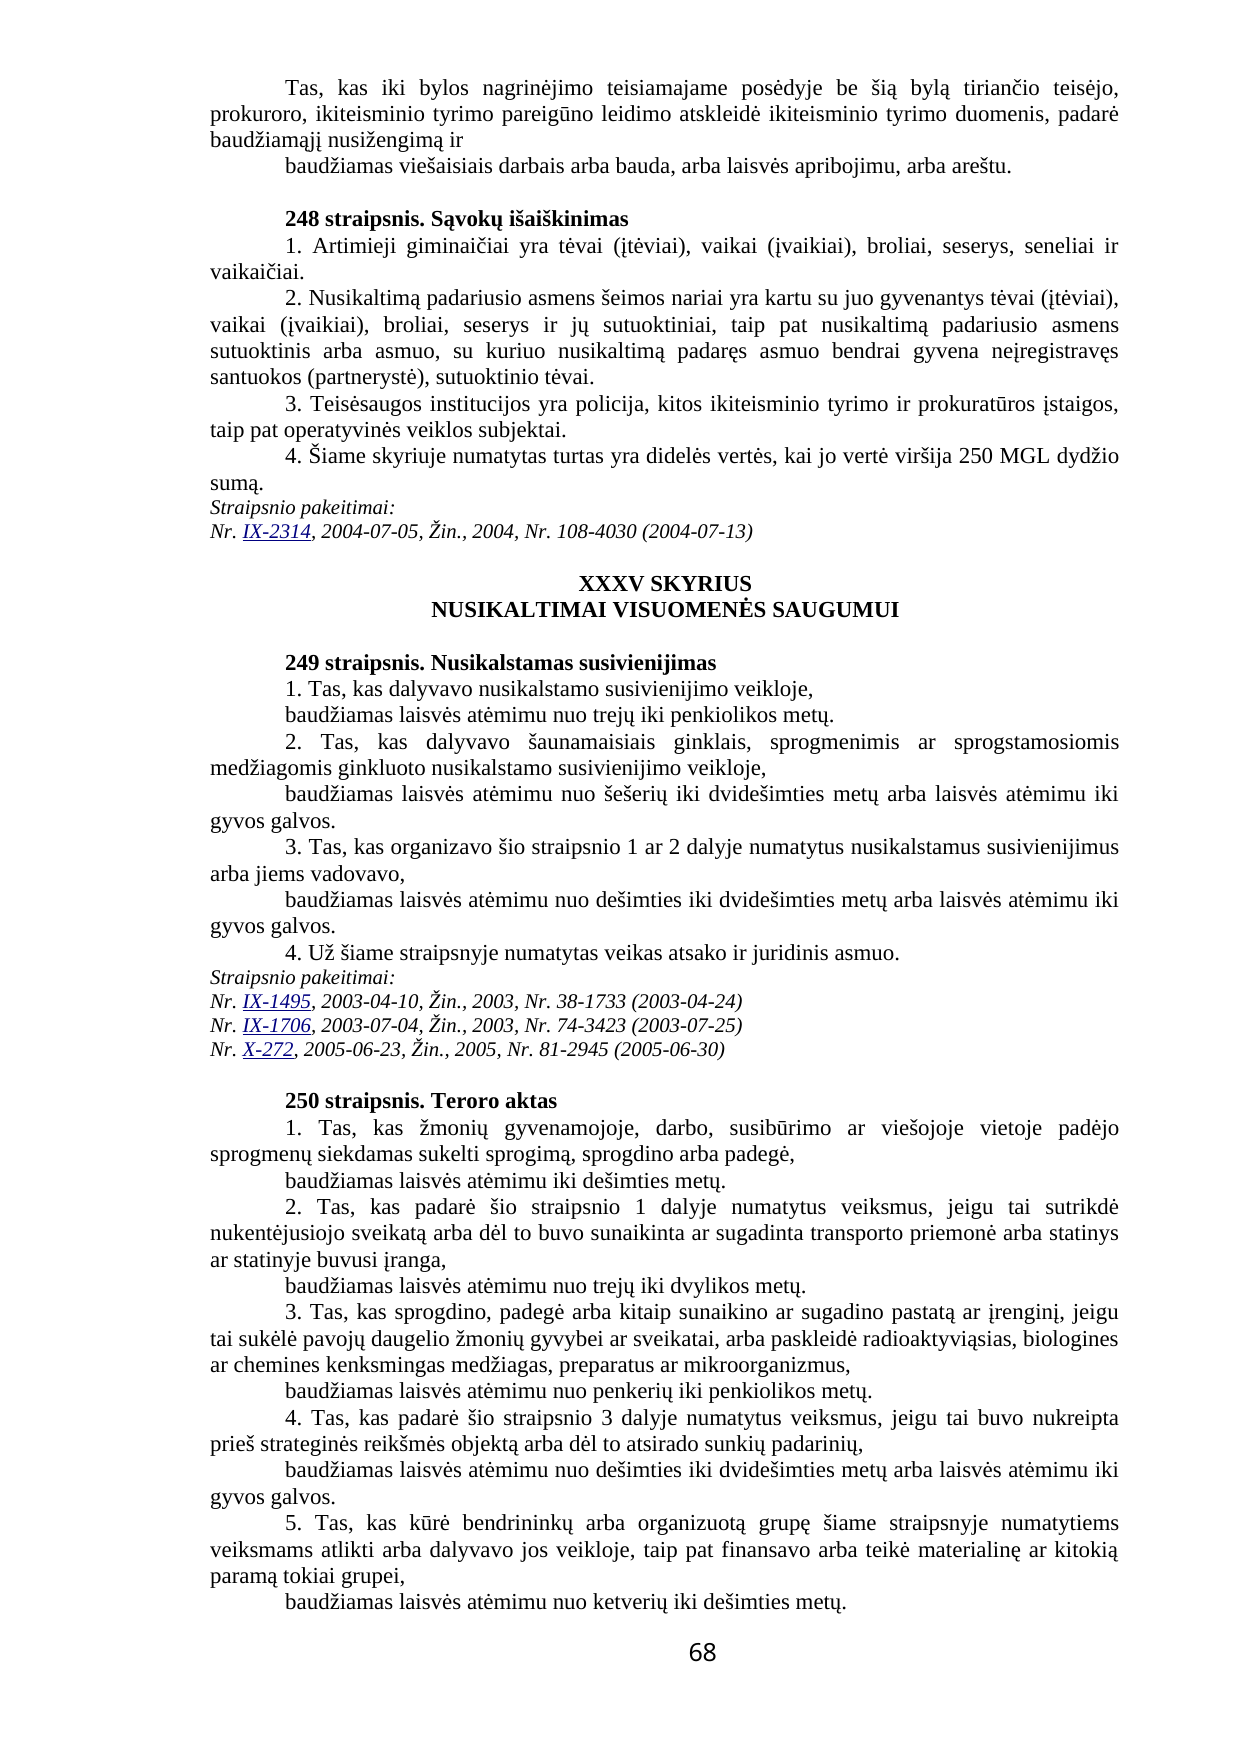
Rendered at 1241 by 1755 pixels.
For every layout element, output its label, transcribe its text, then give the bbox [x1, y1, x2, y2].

text 5. Tas, kas kūrė bendrininkų arba organizuotą grupę šiame straipsnyje numatytiems veiksmams atlikti arba dalyvavo jos veikloje, taip pat finansavo arba teikė materialinę ar kitokią paramą tokiai grupei, [210, 1509, 1120, 1588]
text 3. Teisėsaugos institucijos yra policija, kitos ikiteisminio tyrimo ir prokuratūros įstaigos, taip pat operatyvinės veiklos subjektai. [210, 390, 1120, 442]
text NUSIKALTIMAI VISUOMENĖS SAUGUMUI [210, 596, 1120, 622]
text baudžiamas laisvės atėmimu nuo dešimties iki dvidešimties metų arba laisvės atėmimu iki gyvos galvos. [210, 886, 1120, 939]
text 4. Šiame skyriuje numatytas turtas yra didelės vertės, kai jo vertė viršija 250 MGL dydžio sumą. [210, 442, 1120, 495]
text 249 straipsnis. Nusikalstamas susivienijimas [210, 649, 1120, 675]
text 3. Tas, kas sprogdino, padegė arba kitaip sunaikino ar sugadino pastatą ar įrenginį, jeigu tai sukėlė pavojų daugelio žmonių gyvybei ar sveikatai, arba paskleidė radioaktyviąsias, biologines ar chemines kenksmingas medžiagas, preparatus ar mikroorganizmus, [210, 1298, 1120, 1377]
text Tas, kas iki bylos nagrinėjimo teisiamajame posėdyje be šią bylą tiriančio teisėjo, prokuroro, ikiteisminio tyrimo pareigūno leidimo atskleidė ikiteisminio tyrimo duomenis, padarė baudžiamąjį nusižengimą ir [210, 73, 1120, 153]
text baudžiamas laisvės atėmimu nuo trejų iki dvylikos metų. [210, 1272, 1120, 1298]
text baudžiamas laisvės atėmimu iki dešimties metų. [210, 1167, 1120, 1193]
subtitle XXXV SKYRIUS [210, 570, 1120, 596]
text Nr. IX-2314, 2004-07-05, Žin., 2004, Nr. 108-4030 (2004-07-13) [210, 519, 1120, 543]
text baudžiamas viešaisiais darbais arba bauda, arba laisvės apribojimu, arba areštu. [210, 153, 1120, 179]
text 248 straipsnis. Sąvokų išaiškinimas [210, 205, 1120, 232]
text baudžiamas laisvės atėmimu nuo ketverių iki dešimties metų. [210, 1588, 1120, 1615]
text baudžiamas laisvės atėmimu nuo penkerių iki penkiolikos metų. [210, 1377, 1120, 1404]
text 1. Tas, kas dalyvavo nusikalstamo susivienijimo veikloje, [210, 675, 1120, 701]
text baudžiamas laisvės atėmimu nuo šešerių iki dvidešimties metų arba laisvės atėmimu iki gyvos galvos. [210, 781, 1120, 833]
text 2. Tas, kas padarė šio straipsnio 1 dalyje numatytus veiksmus, jeigu tai sutrikdė nukentėjusiojo sveikatą arba dėl to buvo sunaikinta ar sugadinta transporto priemonė arba statinys ar statinyje buvusi įranga, [210, 1193, 1120, 1272]
text Nr. X-272, 2005-06-23, Žin., 2005, Nr. 81-2945 (2005-06-30) [210, 1037, 1120, 1061]
text Straipsnio pakeitimai: [210, 495, 1120, 519]
text baudžiamas laisvės atėmimu nuo dešimties iki dvidešimties metų arba laisvės atėmimu iki gyvos galvos. [210, 1457, 1120, 1509]
text 1. Artimieji giminaičiai yra tėvai (įtėviai), vaikai (įvaikiai), broliai, seserys, seneliai ir vaikaičiai. [210, 232, 1120, 284]
text 250 straipsnis. Teroro aktas [210, 1088, 1120, 1114]
text Straipsnio pakeitimai: [210, 965, 1120, 989]
text baudžiamas laisvės atėmimu nuo trejų iki penkiolikos metų. [210, 701, 1120, 728]
text 2. Tas, kas dalyvavo šaunamaisiais ginklais, sprogmenimis ar sprogstamosiomis medžiagomis ginkluoto nusikalstamo susivienijimo veikloje, [210, 728, 1120, 781]
text 2. Nusikaltimą padariusio asmens šeimos nariai yra kartu su juo gyvenantys tėvai (įtėviai), vaikai (įvaikiai), broliai, seserys ir jų sutuoktiniai, taip pat nusikaltimą padariusio asmens sutuoktinis arba asmuo, su kuriuo nusikaltimą padaręs asmuo bendrai gyvena neįregistravęs santuokos (partnerystė), sutuoktinio tėvai. [210, 284, 1120, 390]
text Nr. IX-1495, 2003-04-10, Žin., 2003, Nr. 38-1733 (2003-04-24) [210, 989, 1120, 1013]
text 1. Tas, kas žmonių gyvenamojoje, darbo, susibūrimo ar viešojoje vietoje padėjo sprogmenų siekdamas sukelti sprogimą, sprogdino arba padegė, [210, 1114, 1120, 1167]
text 3. Tas, kas organizavo šio straipsnio 1 ar 2 dalyje numatytus nusikalstamus susivienijimus arba jiems vadovavo, [210, 833, 1120, 886]
text Nr. IX-1706, 2003-07-04, Žin., 2003, Nr. 74-3423 (2003-07-25) [210, 1013, 1120, 1037]
text 4. Tas, kas padarė šio straipsnio 3 dalyje numatytus veiksmus, jeigu tai buvo nukreipta prieš strateginės reikšmės objektą arba dėl to atsirado sunkių padarinių, [210, 1404, 1120, 1457]
text 4. Už šiame straipsnyje numatytas veikas atsako ir juridinis asmuo. [210, 939, 1120, 965]
